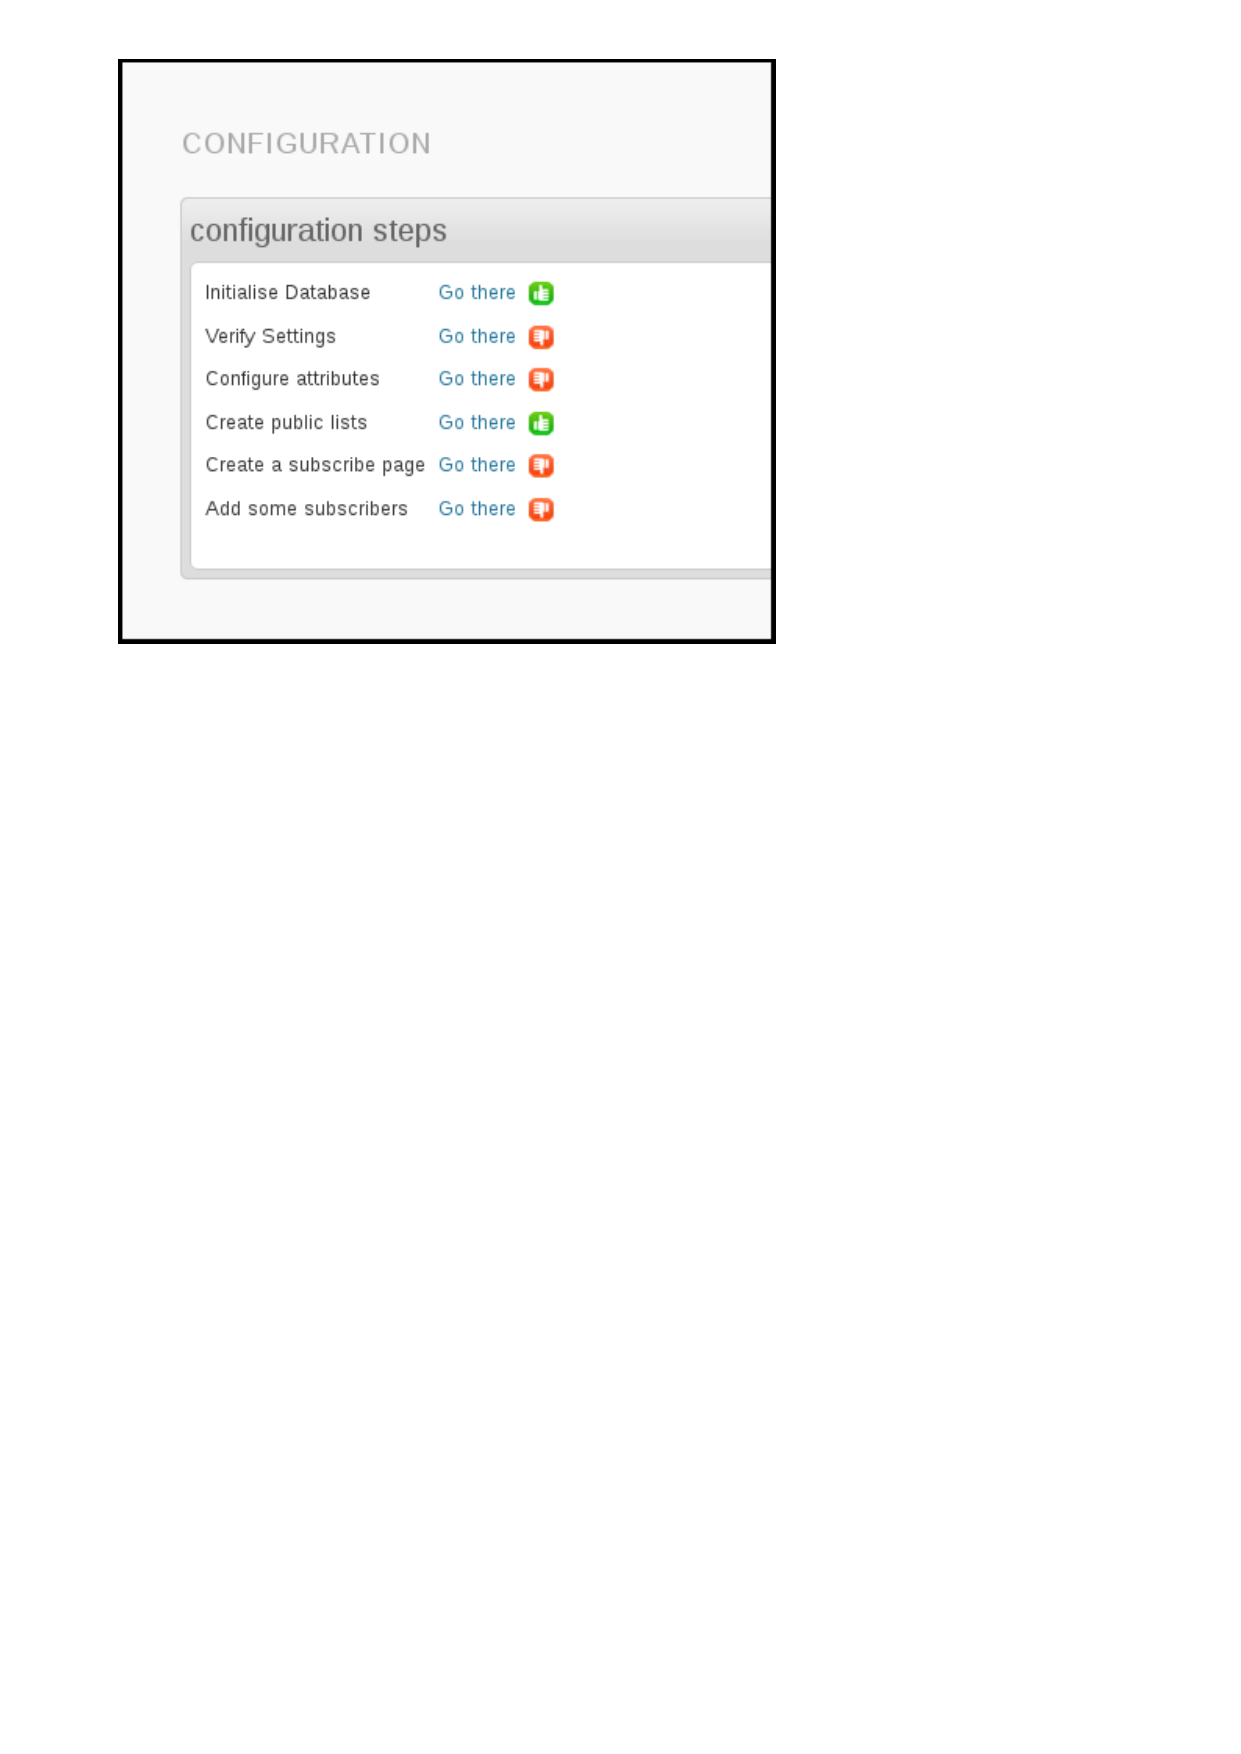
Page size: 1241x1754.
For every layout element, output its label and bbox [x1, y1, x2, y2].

picture [118, 59, 776, 644]
